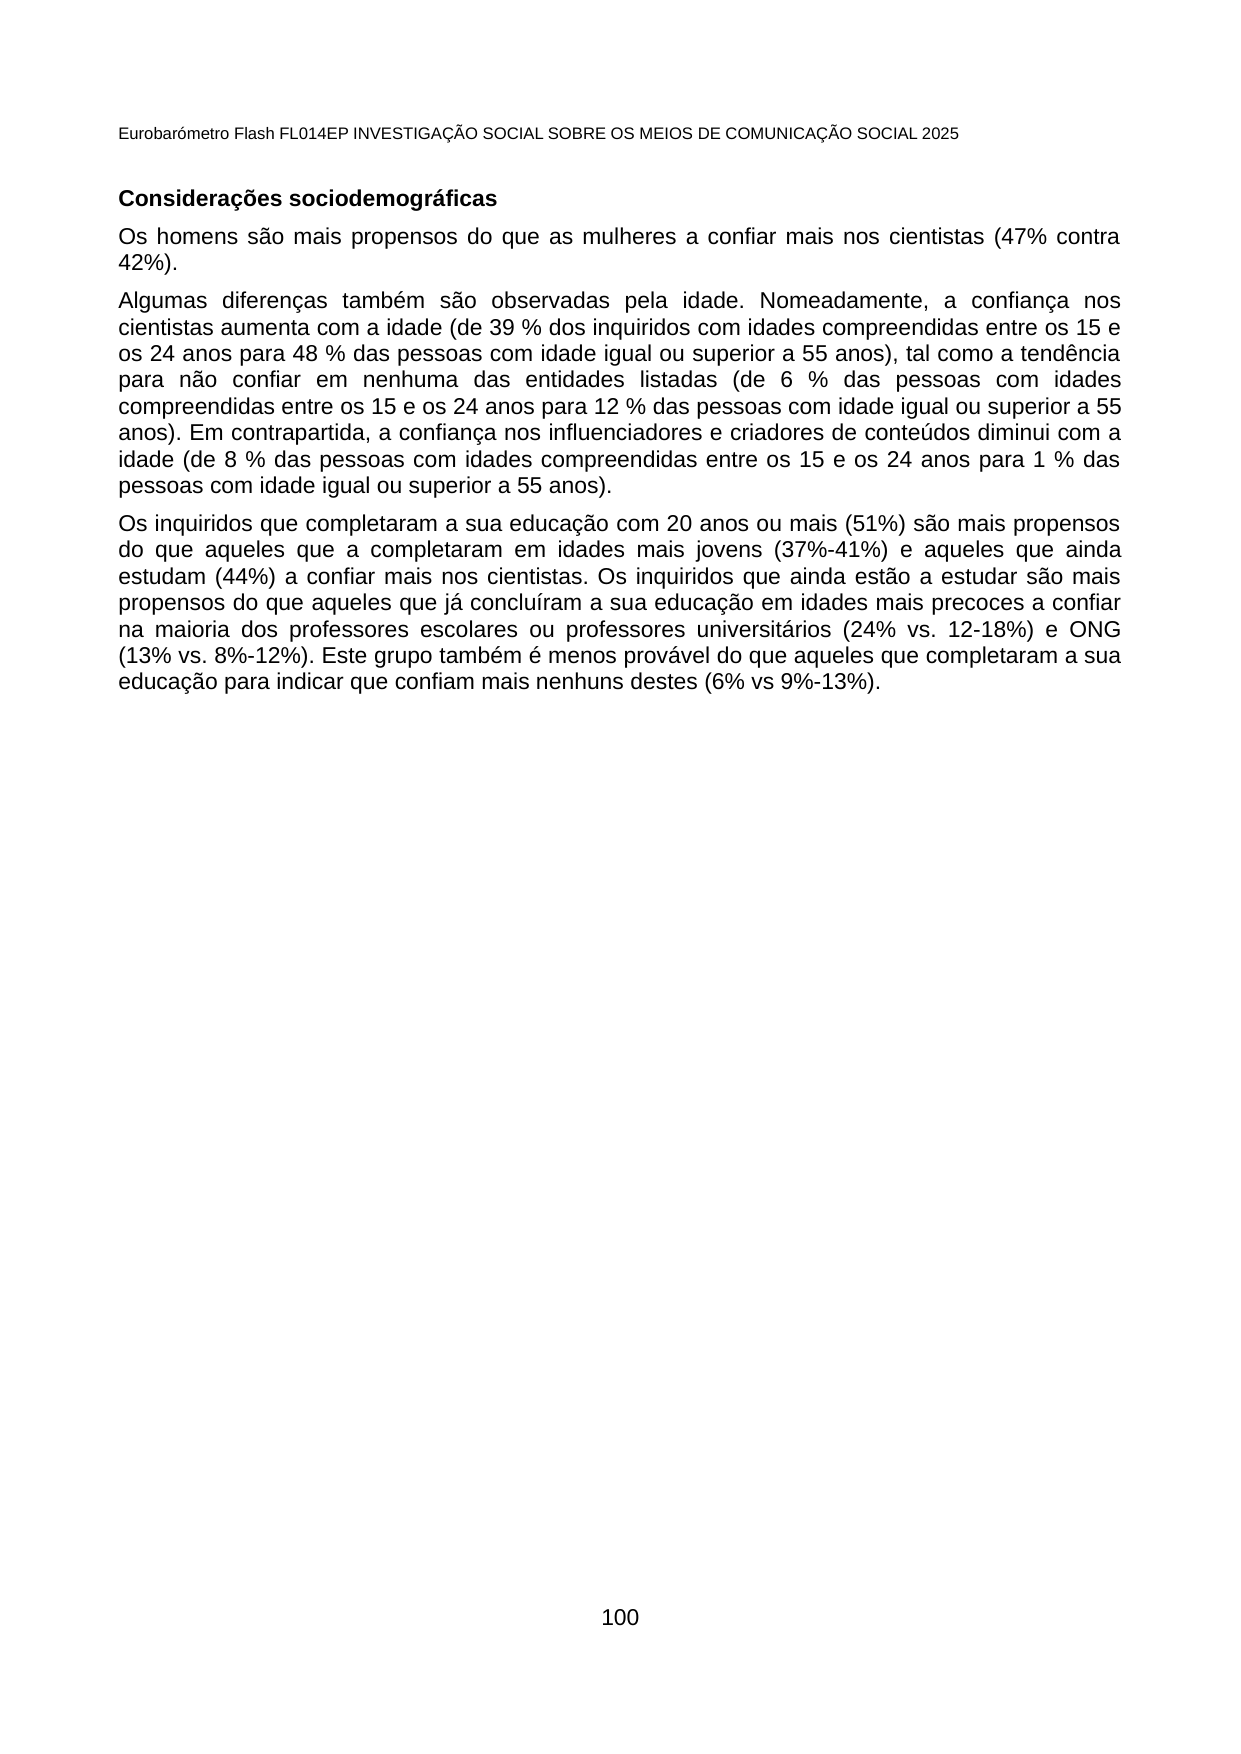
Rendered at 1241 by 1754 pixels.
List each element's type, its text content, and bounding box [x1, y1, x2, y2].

text Os inquiridos que completaram a sua educação com 20 anos ou mais (51%) são mais propensos do que aqueles que a completaram em idades mais jovens (37%-41%) e aqueles que ainda estudam (44%) a confiar mais nos cientistas. Os inquiridos que ainda estão a estudar são mais propensos do que aqueles que já concluíram a sua educação em idades mais precoces a confiar na maioria dos professores escolares ou professores universitários (24% vs. 12-18%) e ONG (13% vs. 8%-12%). Este grupo também é menos provável do que aqueles que completaram a sua educação para indicar que confiam mais nenhuns destes (6% vs 9%-13%). [118, 510, 1122, 694]
text Considerações sociodemográficas [118, 184, 1122, 211]
text Os homens são mais propensos do que as mulheres a confiar mais nos cientistas (47% contra 42%). [118, 223, 1122, 276]
text Algumas diferenças também são observadas pela idade. Nomeadamente, a confiança nos cientistas aumenta com a idade (de 39 % dos inquiridos com idades compreendidas entre os 15 e os 24 anos para 48 % das pessoas com idade igual ou superior a 55 anos), tal como a tendência para não confiar em nenhuma das entidades listadas (de 6 % das pessoas com idades compreendidas entre os 15 e os 24 anos para 12 % das pessoas com idade igual ou superior a 55 anos). Em contrapartida, a confiança nos influenciadores e criadores de conteúdos diminui com a idade (de 8 % das pessoas com idades compreendidas entre os 15 e os 24 anos para 1 % das pessoas com idade igual ou superior a 55 anos). [118, 287, 1122, 498]
